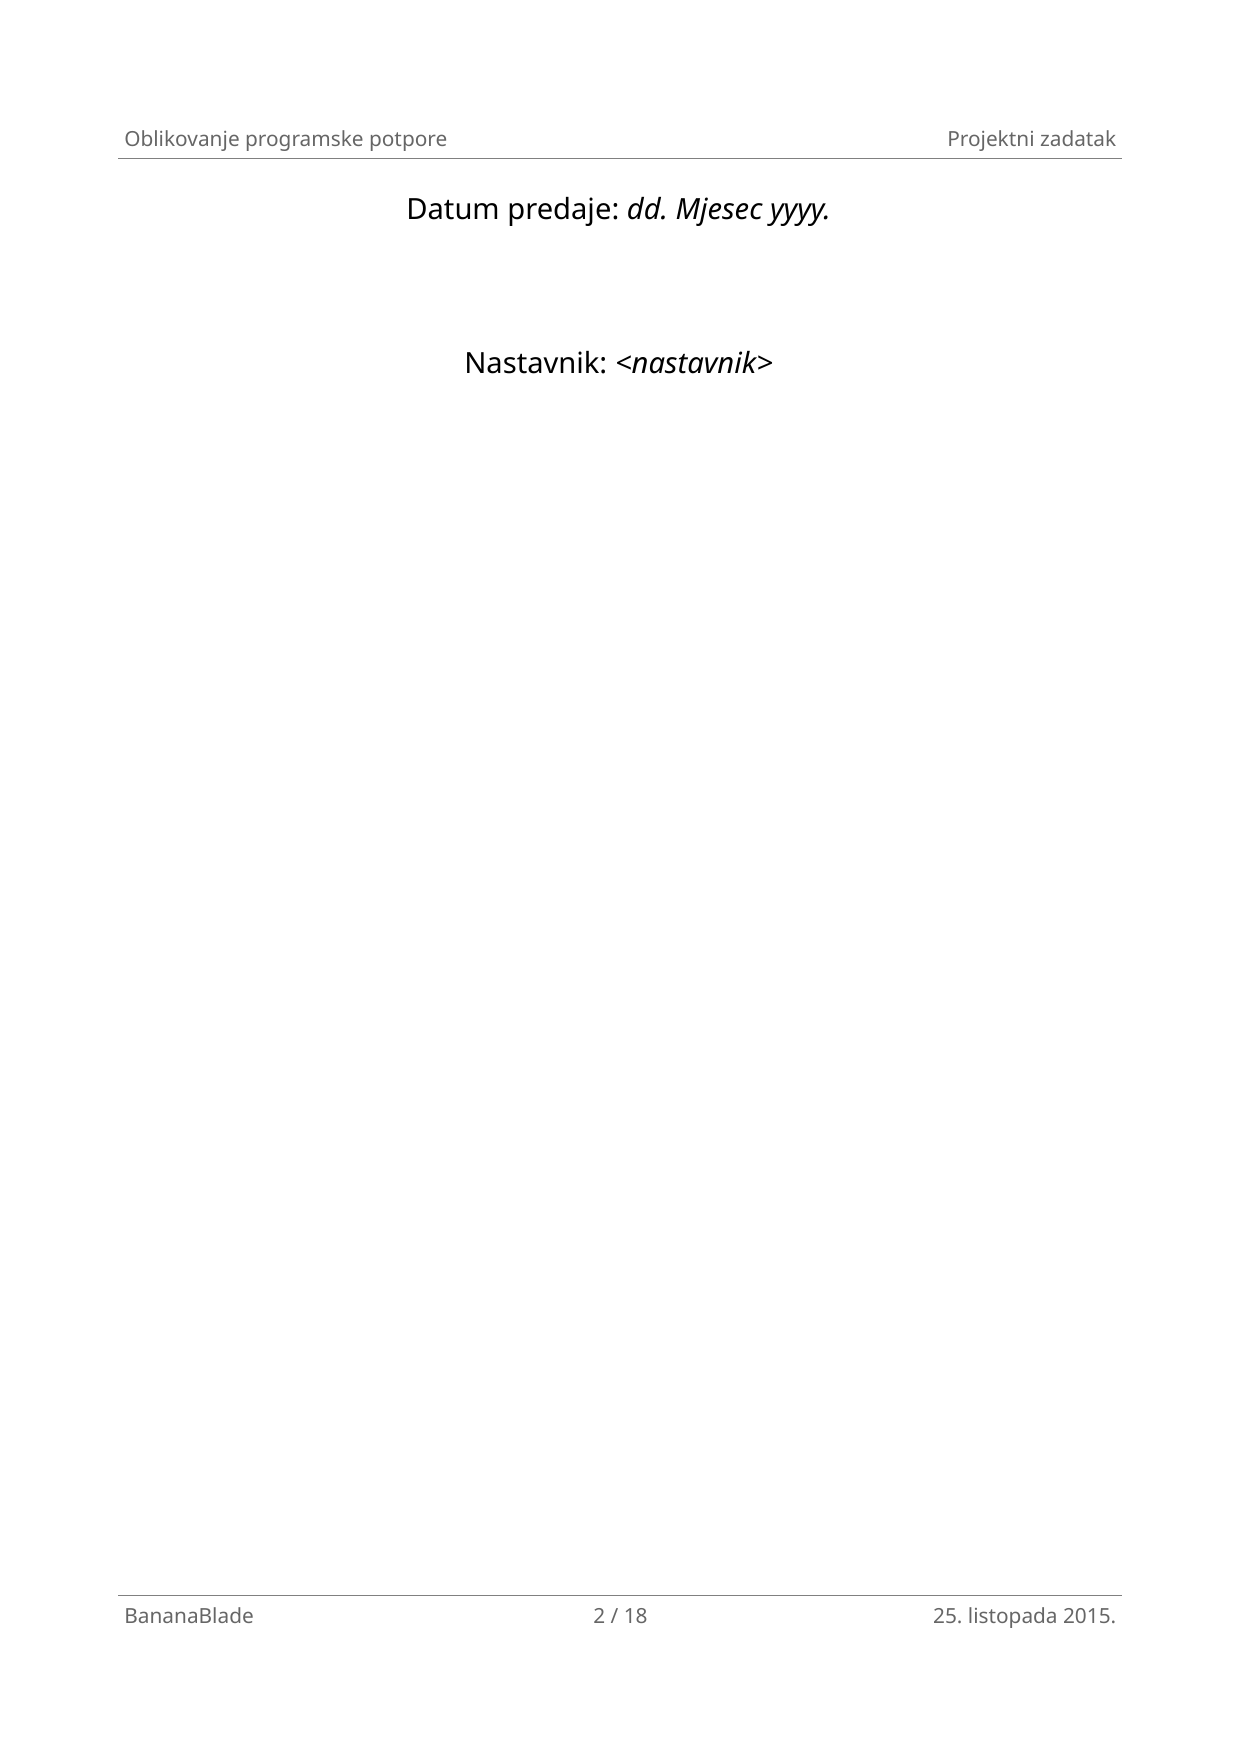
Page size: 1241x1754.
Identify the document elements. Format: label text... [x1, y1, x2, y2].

text Datum predaje: dd. Mjesec yyyy. [118, 188, 1122, 228]
text Nastavnik: <nastavnik> [118, 342, 1122, 382]
